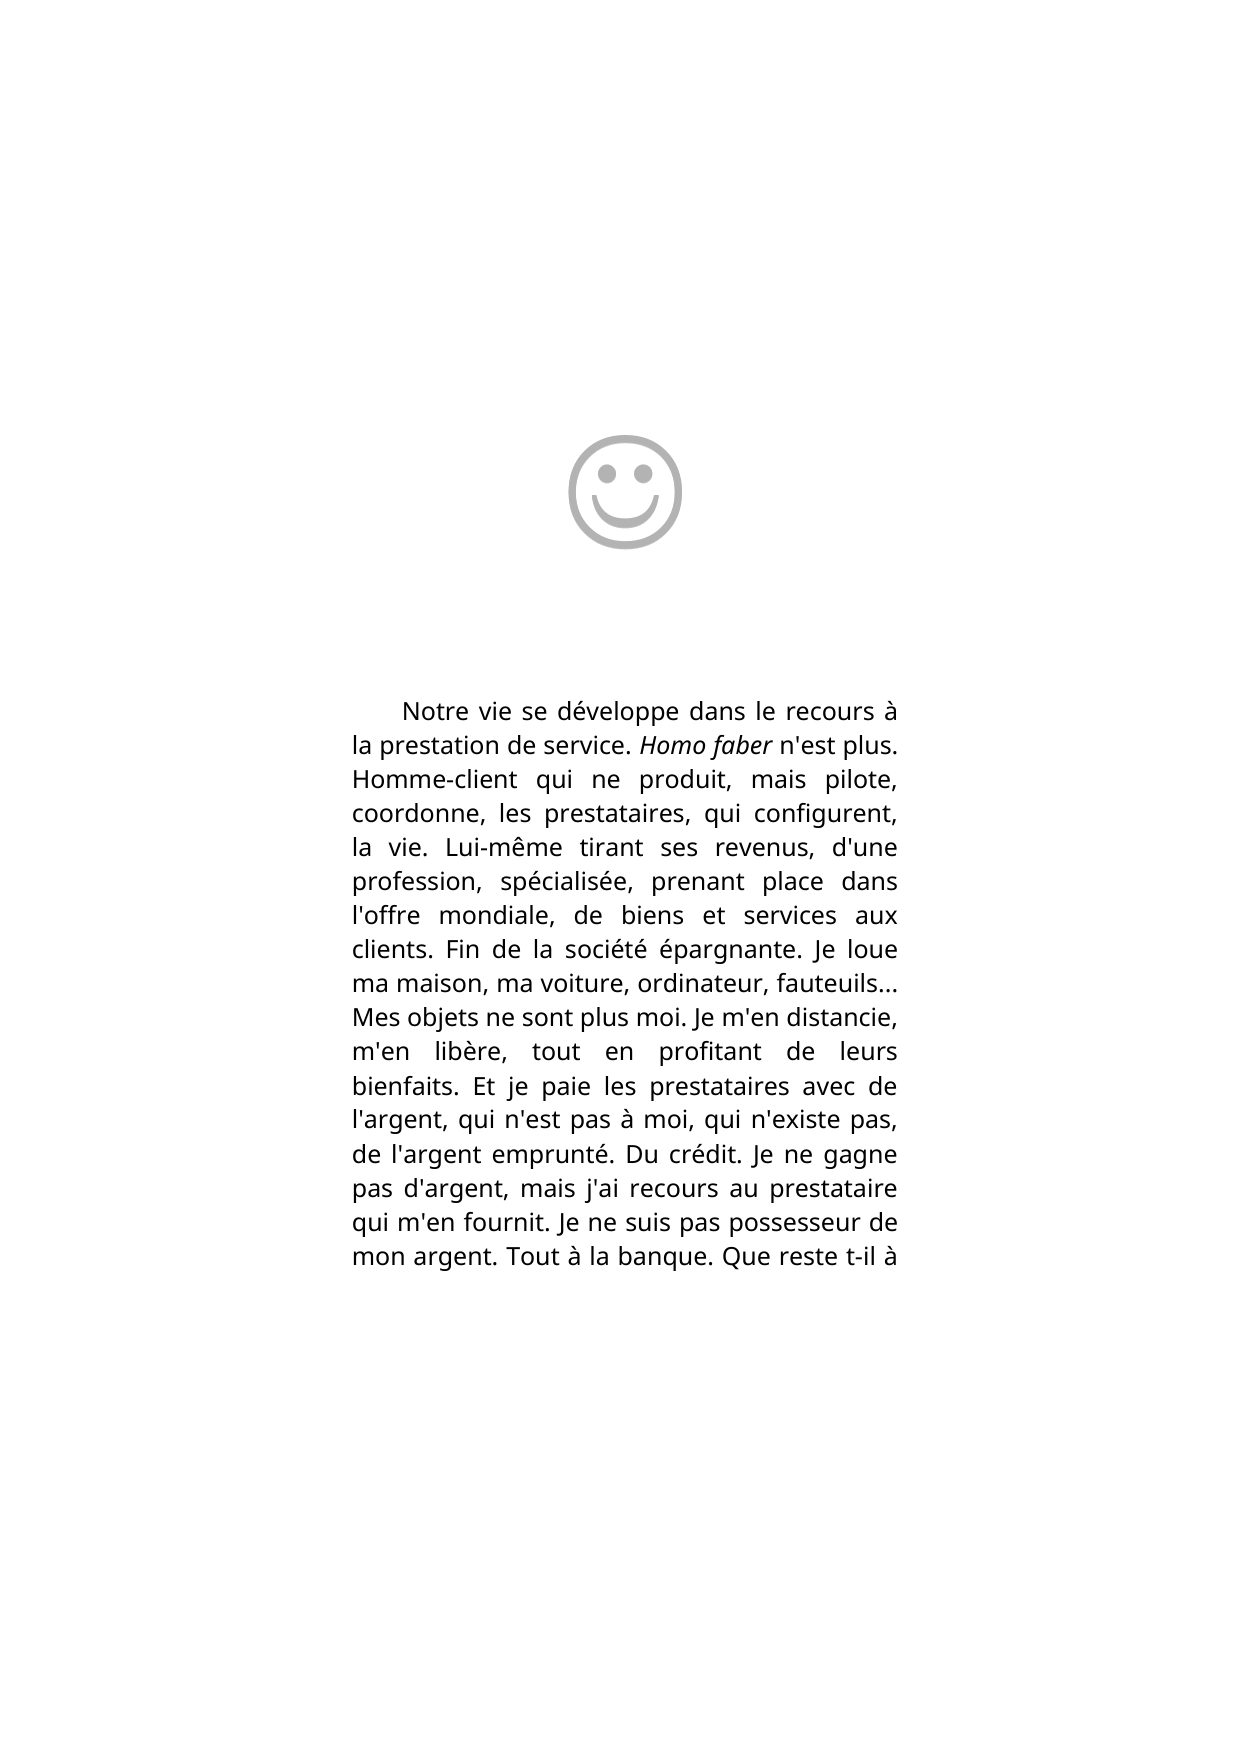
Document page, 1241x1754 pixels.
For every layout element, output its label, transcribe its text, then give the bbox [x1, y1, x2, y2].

text Notre vie se développe dans le recours à la prestation de service. Homo faber n'est plus. Homme-client qui ne produit, mais pilote, coordonne, les prestataires, qui configurent, la vie. Lui-même tirant ses revenus, d'une profession, spécialisée, prenant place dans l'offre mondiale, de biens et services aux clients. Fin de la société épargnante. Je loue ma maison, ma voiture, ordinateur, fauteuils... Mes objets ne sont plus moi. Je m'en distancie, m'en libère, tout en profitant de leurs bienfaits. Et je paie les prestataires avec de l'argent, qui n'est pas à moi, qui n'existe pas, de l'argent emprunté. Du crédit. Je ne gagne pas d'argent, mais j'ai recours au prestataire qui m'en fournit. Je ne suis pas possesseur de mon argent. Tout à la banque. Que reste t-il à [352, 693, 898, 1272]
text  [352, 442, 898, 579]
